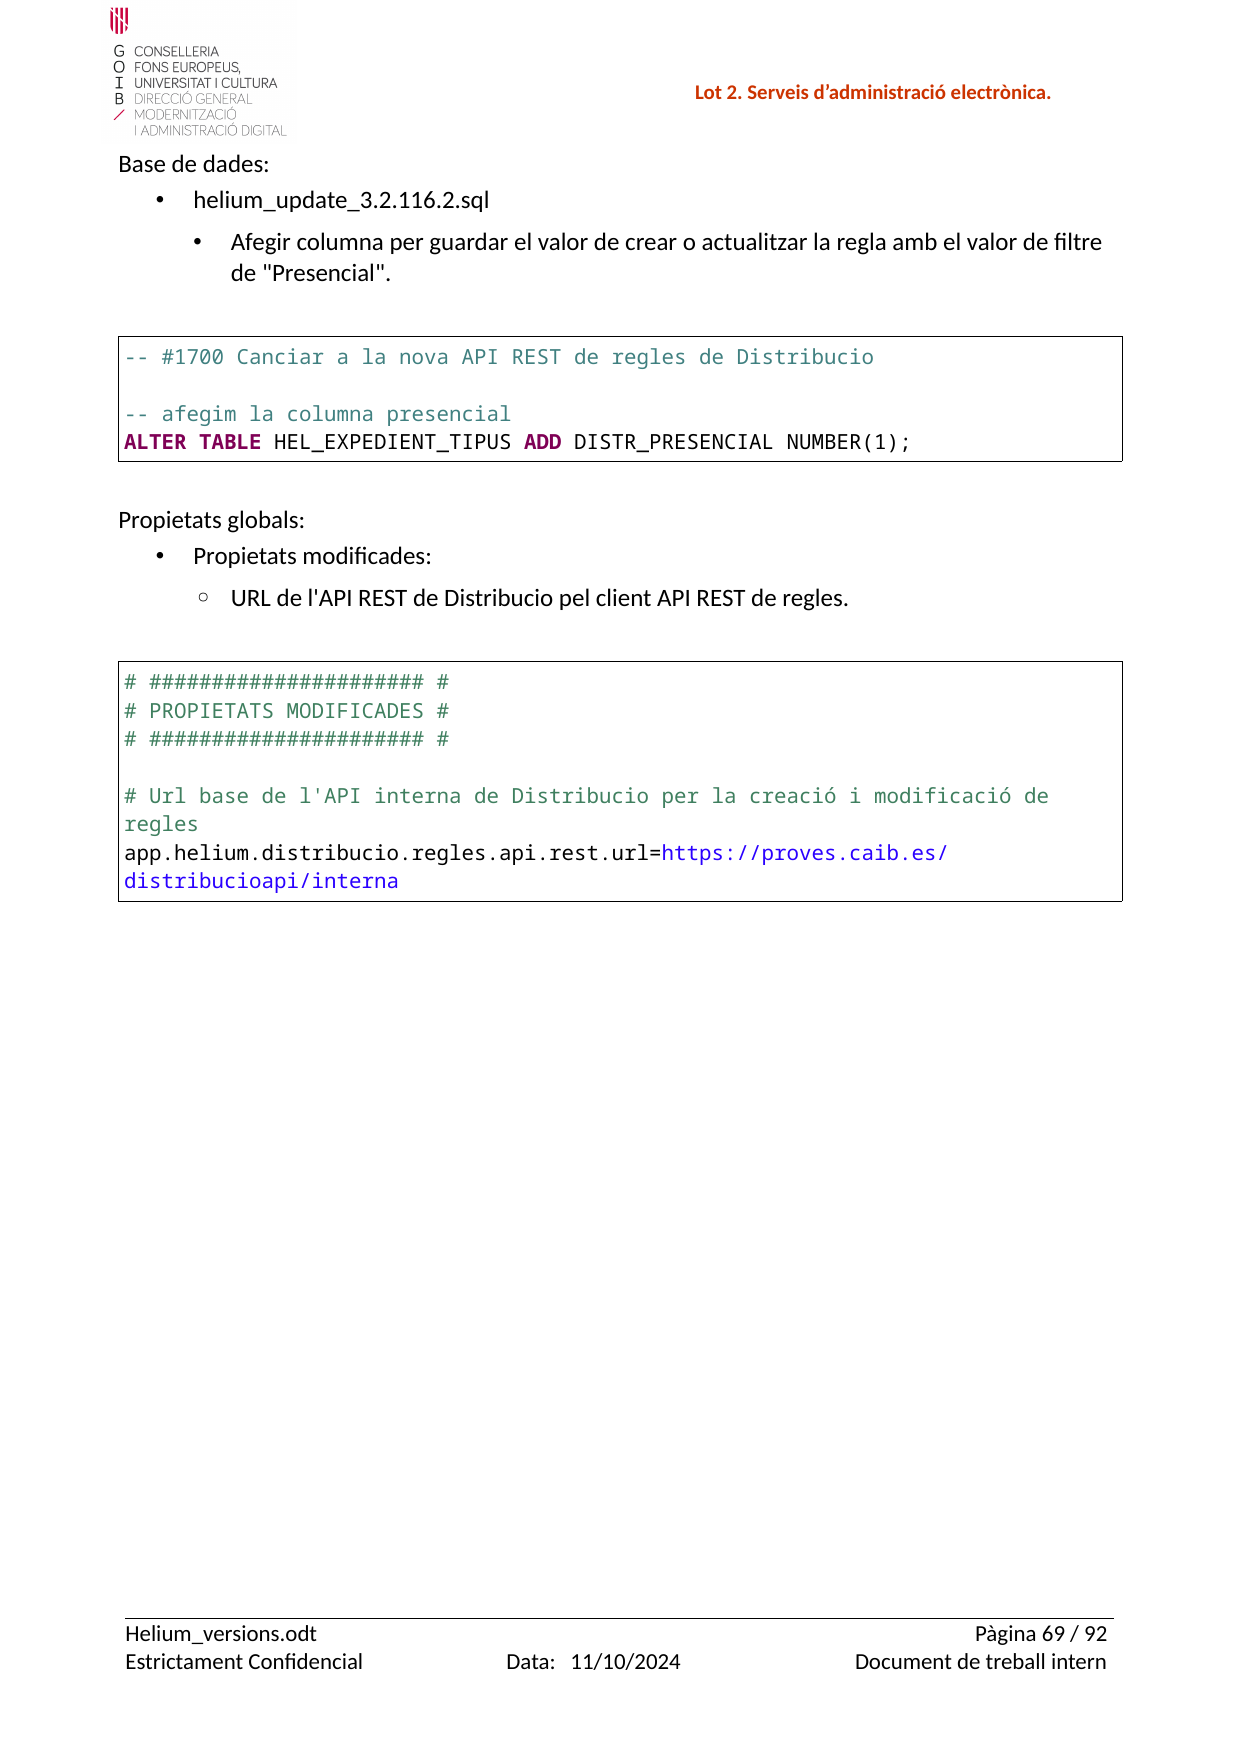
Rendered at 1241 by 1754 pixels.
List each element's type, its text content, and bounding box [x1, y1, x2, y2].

list Afegir columna per guardar el valor de crear o actualitzar la regla amb el valor de filtre de "Presencial". [193, 227, 1122, 288]
text Propietats globals: [118, 504, 1122, 534]
table_header # ###################### # # PROPIETATS MODIFICADES # # ###################### # # Url base de l'API interna de Distribucio per la creació i modificació de regles app.helium.distribucio.regles.api.rest.url=https://proves.caib.es/distribucioapi/interna [119, 662, 1122, 901]
table_header -- #1700 Canciar a la nova API REST de regles de Distribucio -- afegim la columna presencial ALTER TABLE HEL_EXPEDIENT_TIPUS ADD DISTR_PRESENCIAL NUMBER(1); [119, 337, 1122, 461]
list Propietats modificades: [156, 540, 1122, 571]
list URL de l'API REST de Distribucio pel client API REST de regles. [193, 583, 1122, 613]
picture [100, 0, 297, 144]
text Base de dades: [118, 148, 1122, 178]
list helium_update_3.2.116.2.sql [156, 184, 1122, 215]
